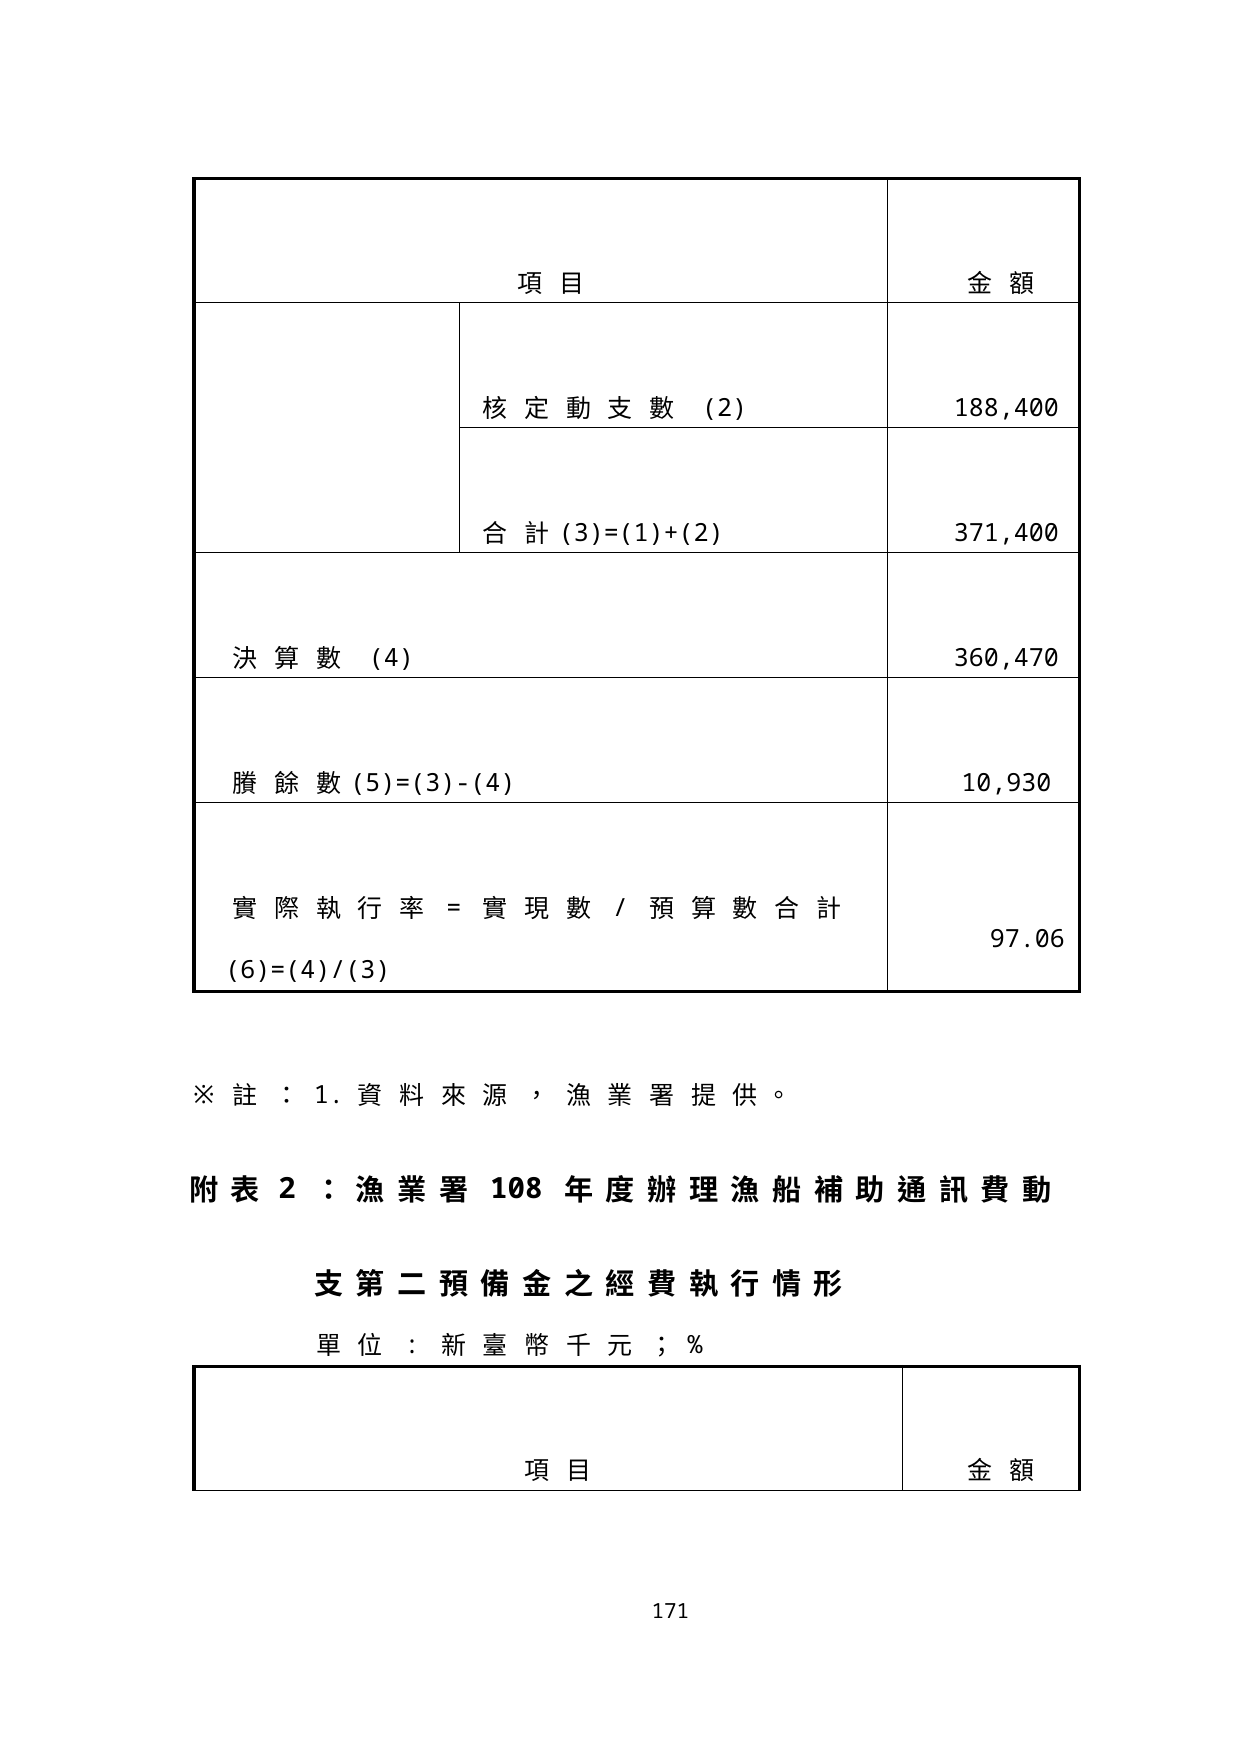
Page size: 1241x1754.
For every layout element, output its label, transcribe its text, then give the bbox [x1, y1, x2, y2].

text 附表2：漁業署108年度辦理漁船補助通訊費動支第二預備金之經費執行情形 單位:新臺幣千元；% [183, 1115, 1058, 1365]
table_cell 賸餘數(5)=(3)-(4) [196, 678, 887, 802]
table_cell 合計(3)=(1)+(2) [460, 428, 887, 552]
table_cell 188,400 [888, 303, 1078, 427]
table_cell 實際執行率=實現數/預算數合計(6)=(4)/(3) [196, 803, 887, 990]
text ※註：1.資料來源，漁業署提供。 [183, 1052, 1058, 1115]
table_cell 決算數(4) [196, 553, 887, 677]
table_cell 10,930 [888, 678, 1078, 802]
table_header 項目 [196, 180, 887, 302]
table_header 金額 [903, 1368, 1078, 1490]
table_header 項目 [196, 1368, 902, 1490]
table_header 金額 [888, 180, 1078, 302]
table_cell 97.06 [888, 803, 1078, 990]
table_cell [196, 303, 459, 552]
table_cell 360,470 [888, 553, 1078, 677]
table_cell 371,400 [888, 428, 1078, 552]
table_cell 核定動支數(2) [460, 303, 887, 427]
